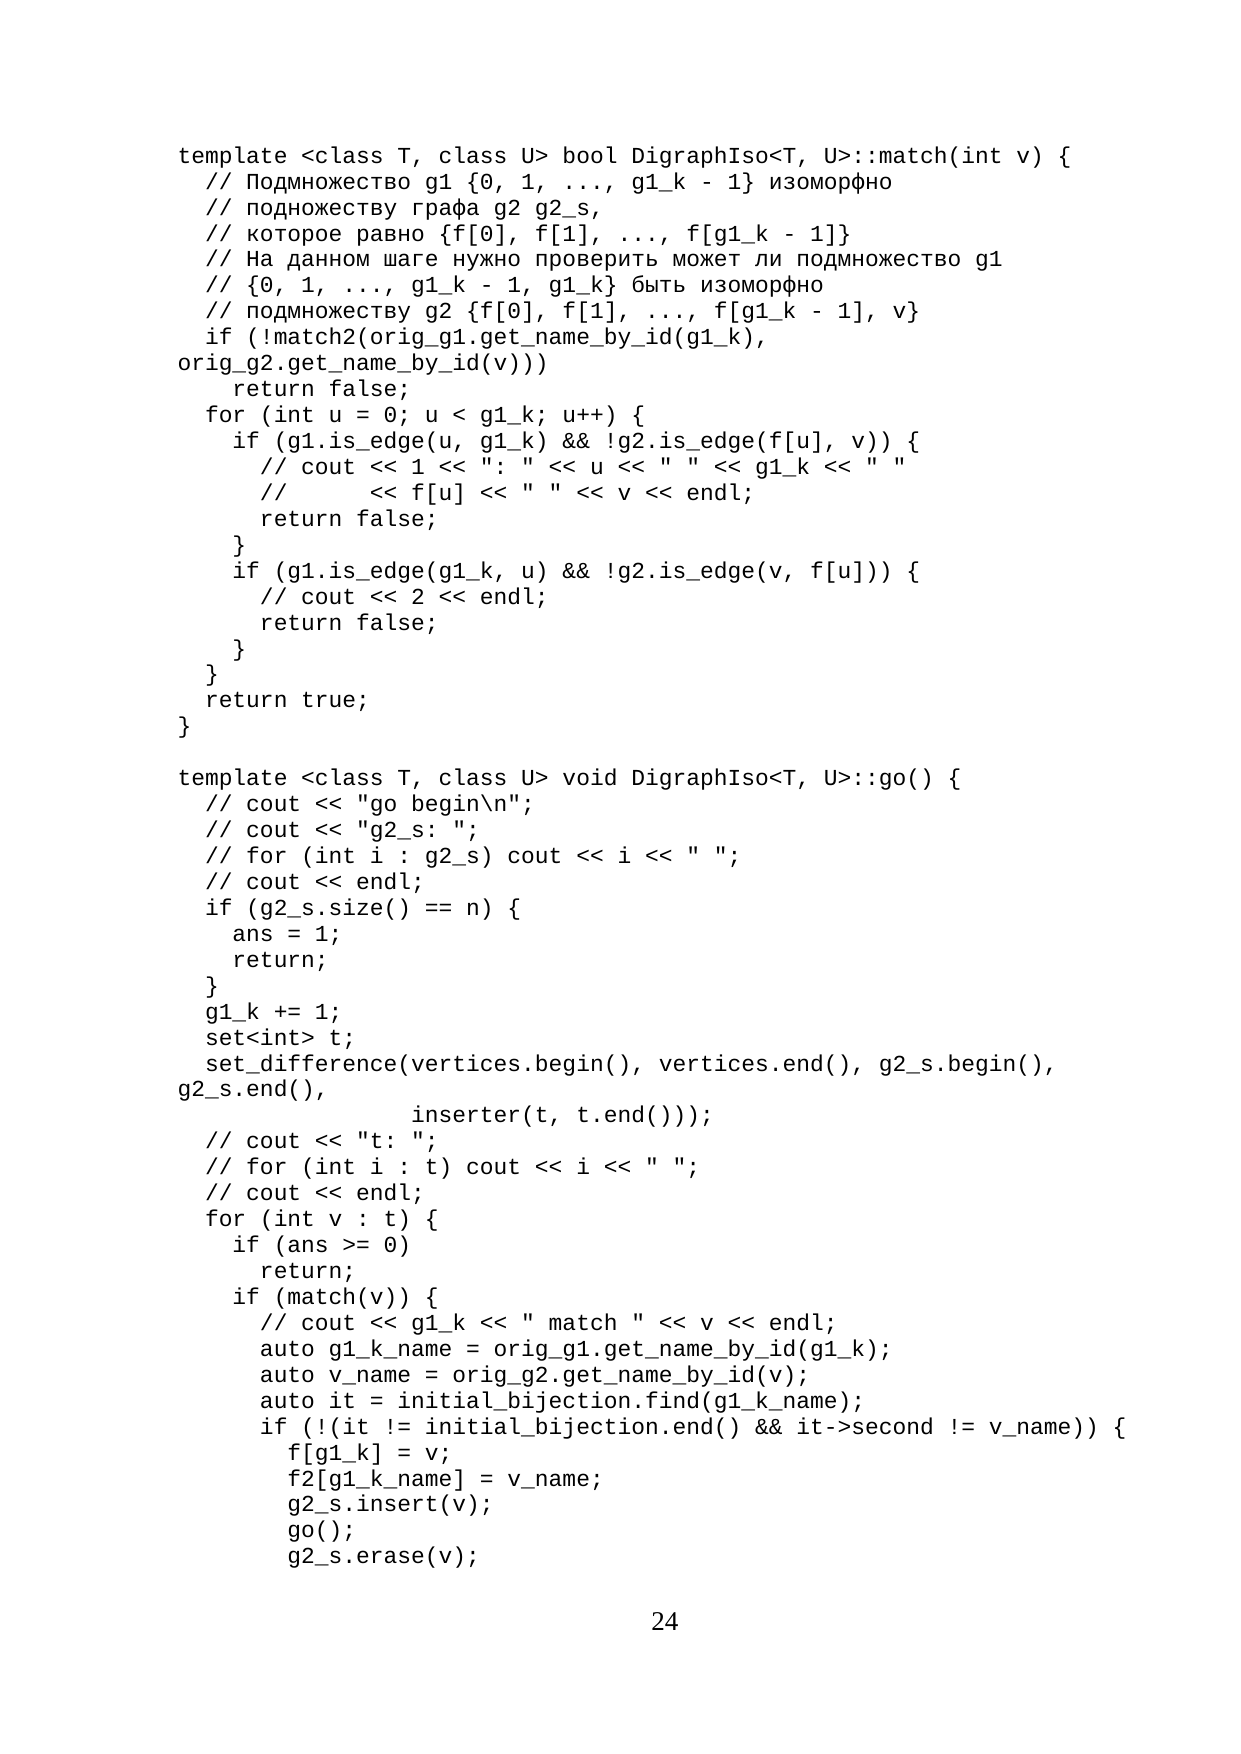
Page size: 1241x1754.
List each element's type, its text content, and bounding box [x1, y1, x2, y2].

text if (match(v)) { [177, 1285, 1152, 1311]
text if (!match2(orig_g1.get_name_by_id(g1_k), orig_g2.get_name_by_id(v))) [177, 326, 1152, 377]
text // Подмножество g1 {0, 1, ..., g1_k - 1} изоморфно [177, 170, 1152, 196]
text } [177, 663, 1152, 689]
text } [177, 533, 1152, 559]
text f2[g1_k_name] = v_name; [177, 1467, 1152, 1493]
text auto g1_k_name = orig_g1.get_name_by_id(g1_k); [177, 1337, 1152, 1363]
text inserter(t, t.end())); [177, 1104, 1152, 1130]
text // cout << "go begin\n"; [177, 792, 1152, 818]
text if (ans >= 0) [177, 1233, 1152, 1259]
text if (g1.is_edge(g1_k, u) && !g2.is_edge(v, f[u])) { [177, 559, 1152, 585]
text // которое равно {f[0], f[1], ..., f[g1_k - 1]} [177, 222, 1152, 248]
text // подножеству графа g2 g2_s, [177, 196, 1152, 222]
text if (g1.is_edge(u, g1_k) && !g2.is_edge(f[u], v)) { [177, 429, 1152, 455]
text // cout << endl; [177, 870, 1152, 896]
text return false; [177, 377, 1152, 403]
text // << f[u] << " " << v << endl; [177, 481, 1152, 507]
text f[g1_k] = v; [177, 1441, 1152, 1467]
text g2_s.insert(v); [177, 1493, 1152, 1519]
text template <class T, class U> void DigraphIso<T, U>::go() { [177, 767, 1152, 792]
text // {0, 1, ..., g1_k - 1, g1_k} быть изоморфно [177, 274, 1152, 300]
text } [177, 715, 1152, 741]
text if (g2_s.size() == n) { [177, 896, 1152, 922]
text auto it = initial_bijection.find(g1_k_name); [177, 1389, 1152, 1415]
text // cout << 1 << ": " << u << " " << g1_k << " " [177, 455, 1152, 481]
text // for (int i : t) cout << i << " "; [177, 1156, 1152, 1182]
text for (int v : t) { [177, 1207, 1152, 1233]
text // На данном шаге нужно проверить может ли подмножество g1 [177, 248, 1152, 274]
text return false; [177, 611, 1152, 637]
text return; [177, 948, 1152, 974]
text // cout << endl; [177, 1182, 1152, 1207]
text } [177, 637, 1152, 663]
text return true; [177, 689, 1152, 715]
text for (int u = 0; u < g1_k; u++) { [177, 403, 1152, 429]
text // cout << 2 << endl; [177, 585, 1152, 611]
text // for (int i : g2_s) cout << i << " "; [177, 844, 1152, 870]
text // cout << "t: "; [177, 1130, 1152, 1156]
text // подмножеству g2 {f[0], f[1], ..., f[g1_k - 1], v} [177, 300, 1152, 326]
text g2_s.erase(v); [177, 1545, 1152, 1571]
text if (!(it != initial_bijection.end() && it->second != v_name)) { [177, 1415, 1152, 1441]
text return; [177, 1259, 1152, 1285]
text template <class T, class U> bool DigraphIso<T, U>::match(int v) { [177, 144, 1152, 170]
text // cout << g1_k << " match " << v << endl; [177, 1311, 1152, 1337]
text return false; [177, 507, 1152, 533]
text set<int> t; [177, 1026, 1152, 1052]
text set_difference(vertices.begin(), vertices.end(), g2_s.begin(), g2_s.end(), [177, 1052, 1152, 1104]
text ans = 1; [177, 922, 1152, 948]
text auto v_name = orig_g2.get_name_by_id(v); [177, 1363, 1152, 1389]
text go(); [177, 1519, 1152, 1545]
text // cout << "g2_s: "; [177, 818, 1152, 844]
text } [177, 974, 1152, 1000]
text g1_k += 1; [177, 1000, 1152, 1026]
